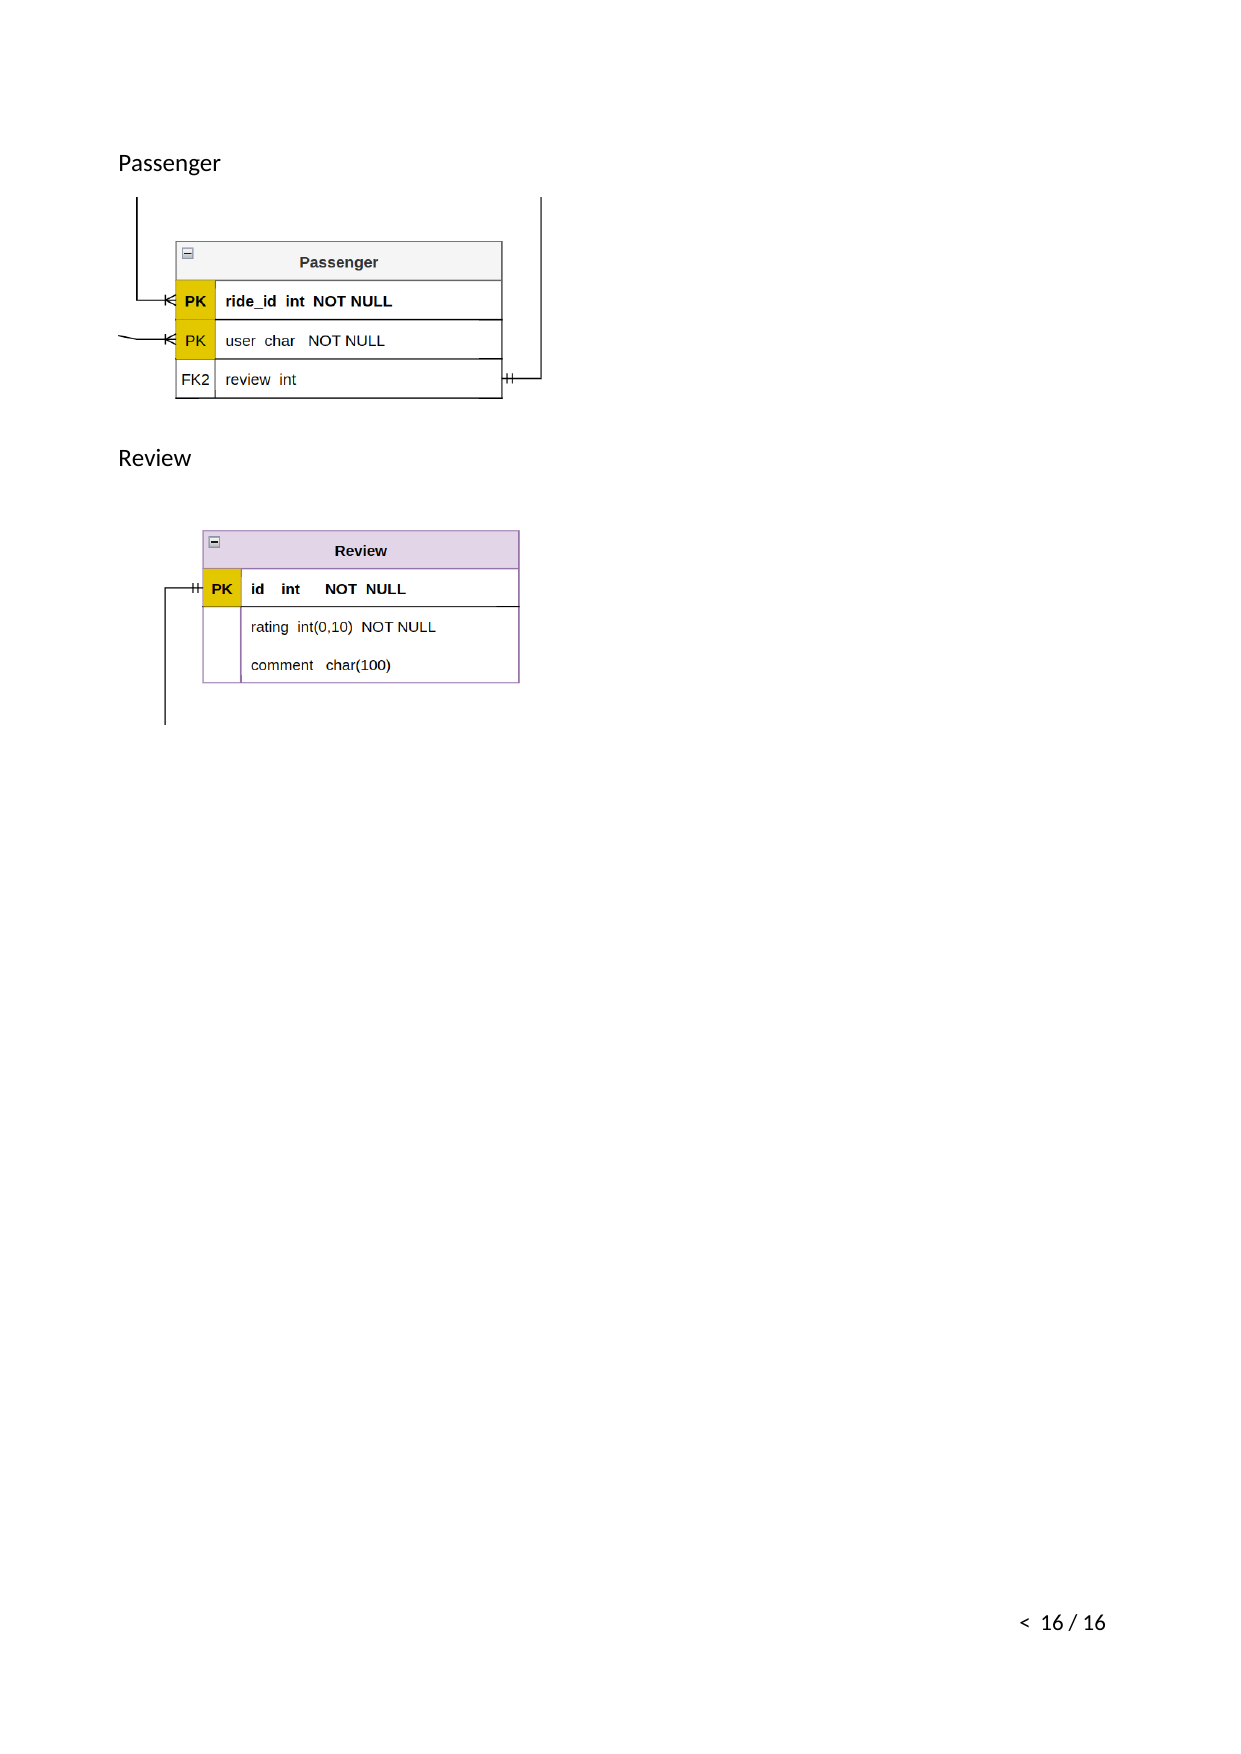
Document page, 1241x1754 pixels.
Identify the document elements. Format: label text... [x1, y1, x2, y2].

picture [118, 491, 624, 725]
text Passenger [118, 148, 1122, 178]
picture [118, 197, 597, 424]
text Review [118, 442, 1122, 473]
